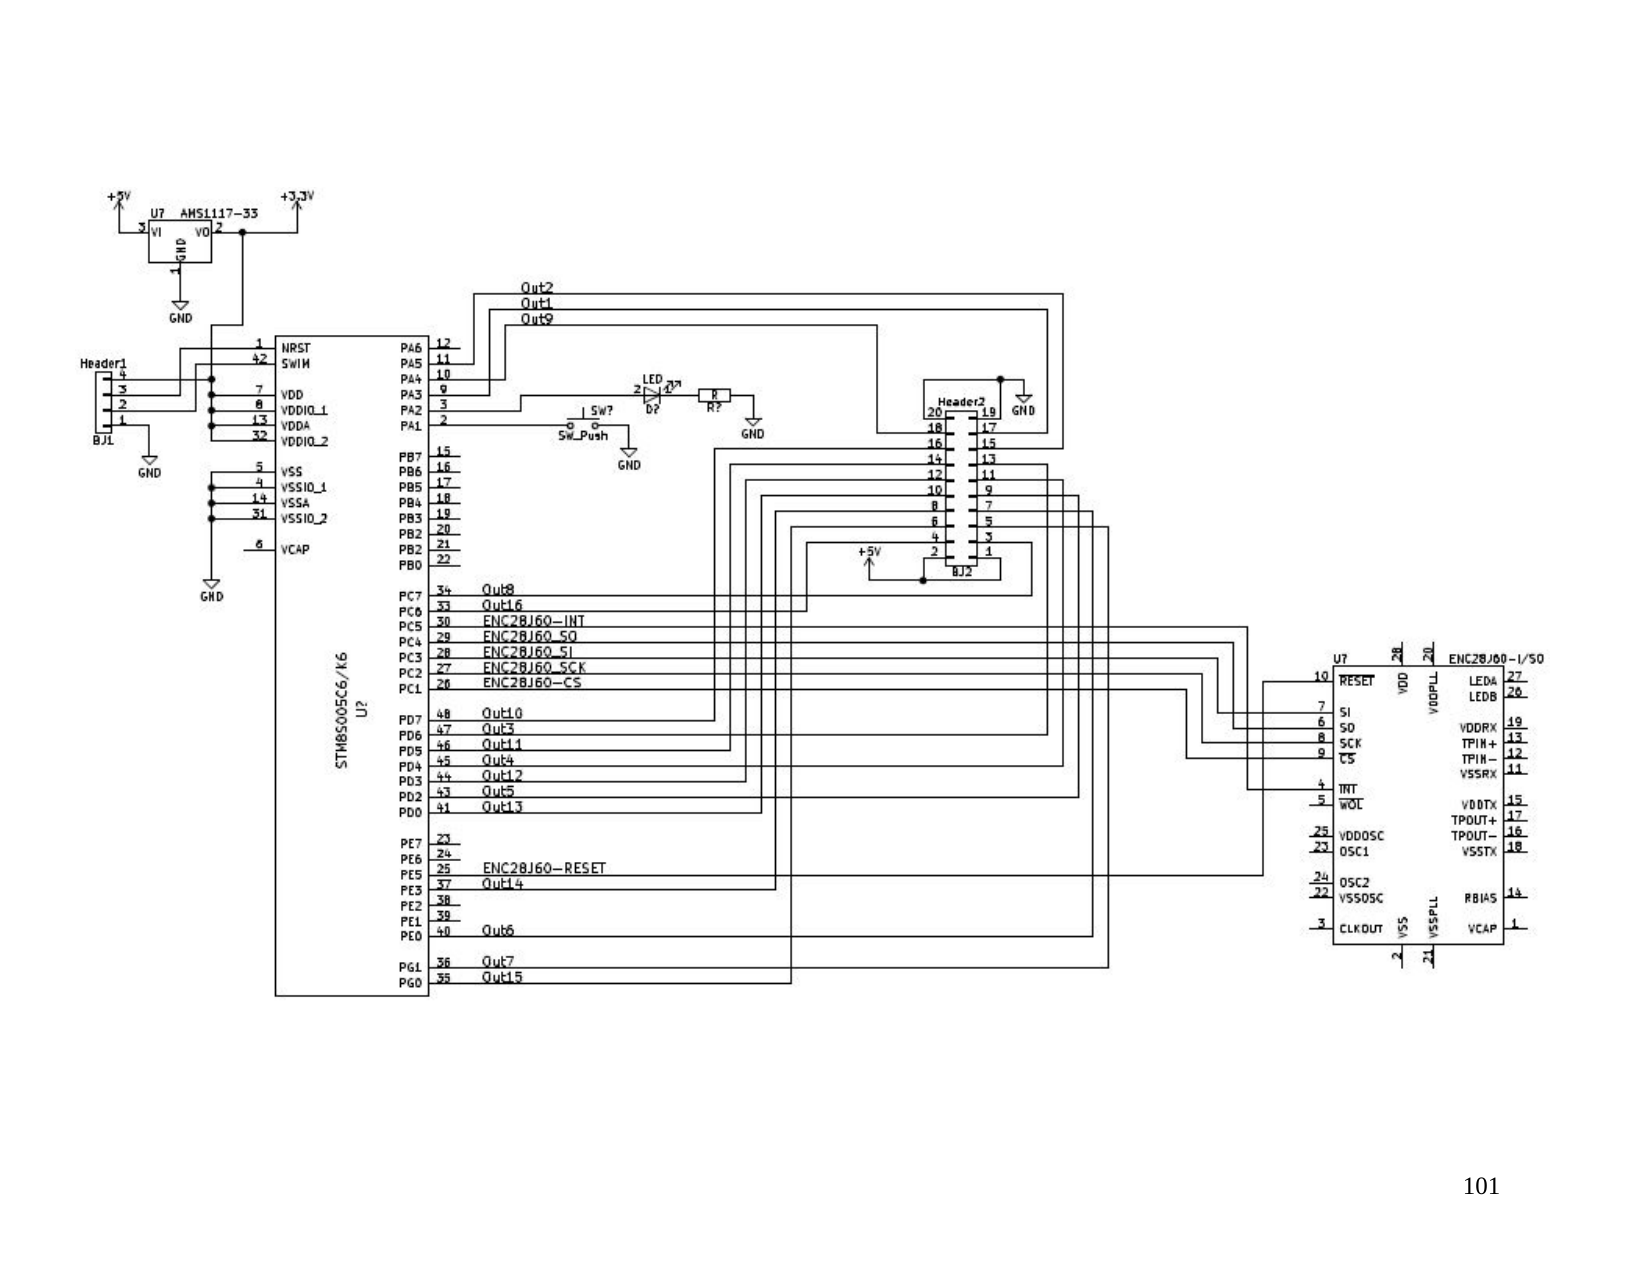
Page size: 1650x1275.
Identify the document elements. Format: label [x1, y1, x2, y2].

picture [75, 187, 1550, 1008]
